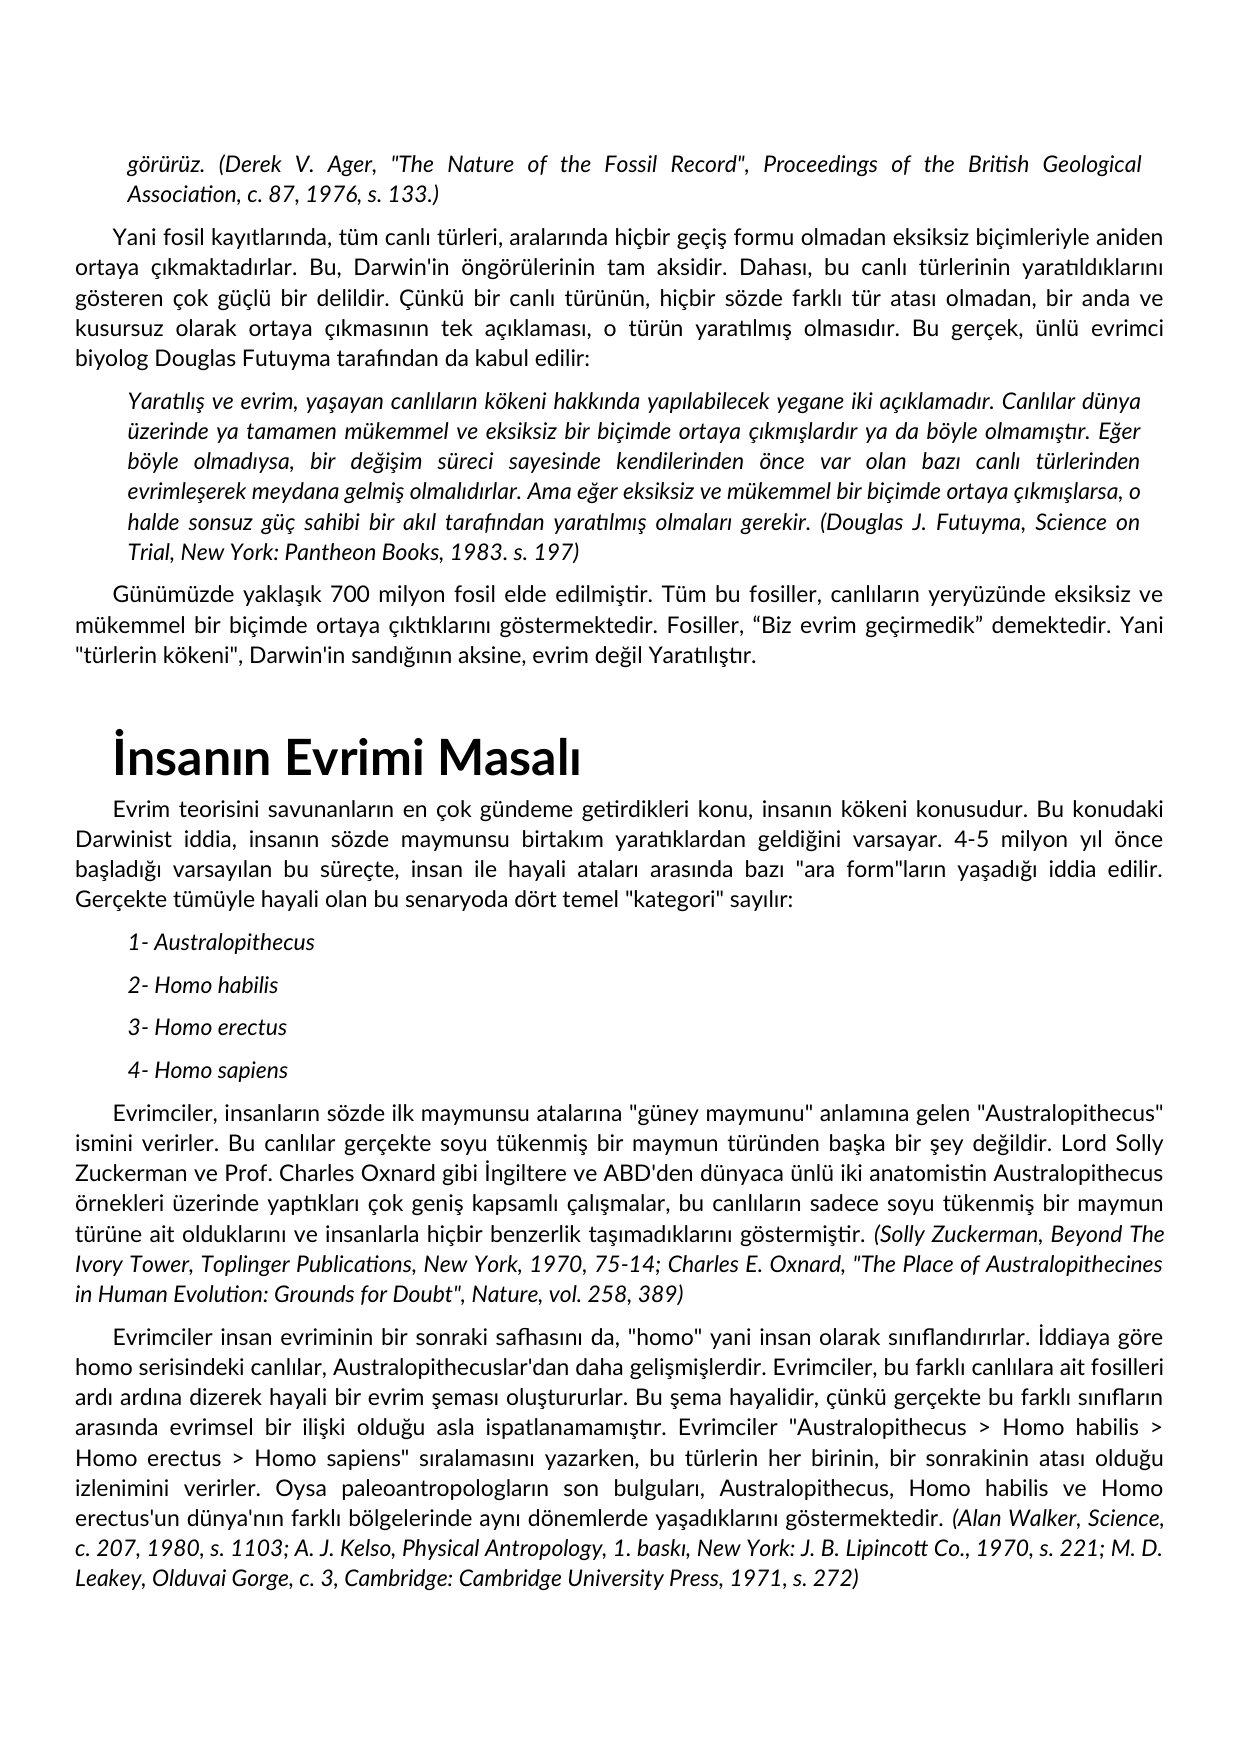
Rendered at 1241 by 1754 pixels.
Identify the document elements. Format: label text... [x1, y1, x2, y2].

text Evrimciler, insanların sözde ilk maymunsu atalarına "güney maymunu" anlamına gelen "Australopithecus" ismini verirler. Bu canlılar gerçekte soyu tükenmiş bir maymun türünden başka bir şey değildir. Lord Solly Zuckerman ve Prof. Charles Oxnard gibi İngiltere ve ABD'den dünyaca ünlü iki anatomistin Australopithecus örnekleri üzerinde yaptıkları çok geniş kapsamlı çalışmalar, bu canlıların sadece soyu tükenmiş bir maymun türüne ait olduklarını ve insanlarla hiçbir benzerlik taşımadıklarını göstermiştir. (Solly Zuckerman, Beyond The Ivory Tower, Toplinger Publications, New York, 1970, 75-14; Charles E. Oxnard, "The Place of Australopithecines in Human Evolution: Grounds for Doubt", Nature, vol. 258, 389) [75, 1098, 1165, 1307]
text 1- Australopithecus [127, 928, 1143, 955]
subtitle İnsanın Evrimi Masalı [112, 726, 1165, 786]
text Günümüzde yaklaşık 700 milyon fosil elde edilmiştir. Tüm bu fosiller, canlıların yeryüzünde eksiksiz ve mükemmel bir biçimde ortaya çıktıklarını göstermektedir. Fosiller, “Biz evrim geçirmedik” demektedir. Yani "türlerin kökeni", Darwin'in sandığının aksine, evrim değil Yaratılıştır. [75, 580, 1165, 668]
text 2- Homo habilis [127, 970, 1143, 998]
text 3- Homo erectus [127, 1013, 1143, 1041]
text Evrim teorisini savunanların en çok gündeme getirdikleri konu, insanın kökeni konusudur. Bu konudaki Darwinist iddia, insanın sözde maymunsu birtakım yaratıklardan geldiğini varsayar. 4-5 milyon yıl önce başladığı varsayılan bu süreçte, insan ile hayali ataları arasında bazı "ara form"ların yaşadığı iddia edilir. Gerçekte tümüyle hayali olan bu senaryoda dört temel "kategori" sayılır: [75, 794, 1165, 912]
text görürüz. (Derek V. Ager, "The Nature of the Fossil Record", Proceedings of the British Geological Association, c. 87, 1976, s. 133.) [127, 150, 1143, 208]
text Yaratılış ve evrim, yaşayan canlıların kökeni hakkında yapılabilecek yegane iki açıklamadır. Canlılar dünya üzerinde ya tamamen mükemmel ve eksiksiz bir biçimde ortaya çıkmışlardır ya da böyle olmamıştır. Eğer böyle olmadıysa, bir değişim süreci sayesinde kendilerinden önce var olan bazı canlı türlerinden evrimleşerek meydana gelmiş olmalıdırlar. Ama eğer eksiksiz ve mükemmel bir biçimde ortaya çıkmışlarsa, o halde sonsuz güç sahibi bir akıl tarafından yaratılmış olmaları gerekir. (Douglas J. Futuyma, Science on Trial, New York: Pantheon Books, 1983. s. 197) [127, 386, 1143, 565]
text Yani fosil kayıtlarında, tüm canlı türleri, aralarında hiçbir geçiş formu olmadan eksiksiz biçimleriyle aniden ortaya çıkmaktadırlar. Bu, Darwin'in öngörülerinin tam aksidir. Dahası, bu canlı türlerinin yaratıldıklarını gösteren çok güçlü bir delildir. Çünkü bir canlı türünün, hiçbir sözde farklı tür atası olmadan, bir anda ve kusursuz olarak ortaya çıkmasının tek açıklaması, o türün yaratılmış olmasıdır. Bu gerçek, ünlü evrimci biyolog Douglas Futuyma tarafından da kabul edilir: [75, 223, 1165, 371]
text 4- Homo sapiens [127, 1056, 1143, 1083]
text Evrimciler insan evriminin bir sonraki safhasını da, "homo" yani insan olarak sınıflandırırlar. İddiaya göre homo serisindeki canlılar, Australopithecuslar'dan daha gelişmişlerdir. Evrimciler, bu farklı canlılara ait fosilleri ardı ardına dizerek hayali bir evrim şeması oluştururlar. Bu şema hayalidir, çünkü gerçekte bu farklı sınıfların arasında evrimsel bir ilişki olduğu asla ispatlanamamıştır. Evrimciler "Australopithecus > Homo habilis > Homo erectus > Homo sapiens" sıralamasını yazarken, bu türlerin her birinin, bir sonrakinin atası olduğu izlenimini verirler. Oysa paleoantropologların son bulguları, Australopithecus, Homo habilis ve Homo erectus'un dünya'nın farklı bölgelerinde aynı dönemlerde yaşadıklarını göstermektedir. (Alan Walker, Science, c. 207, 1980, s. 1103; A. J. Kelso, Physical Antropology, 1. baskı, New York: J. B. Lipincott Co., 1970, s. 221; M. D. Leakey, Olduvai Gorge, c. 3, Cambridge: Cambridge University Press, 1971, s. 272) [75, 1322, 1165, 1592]
